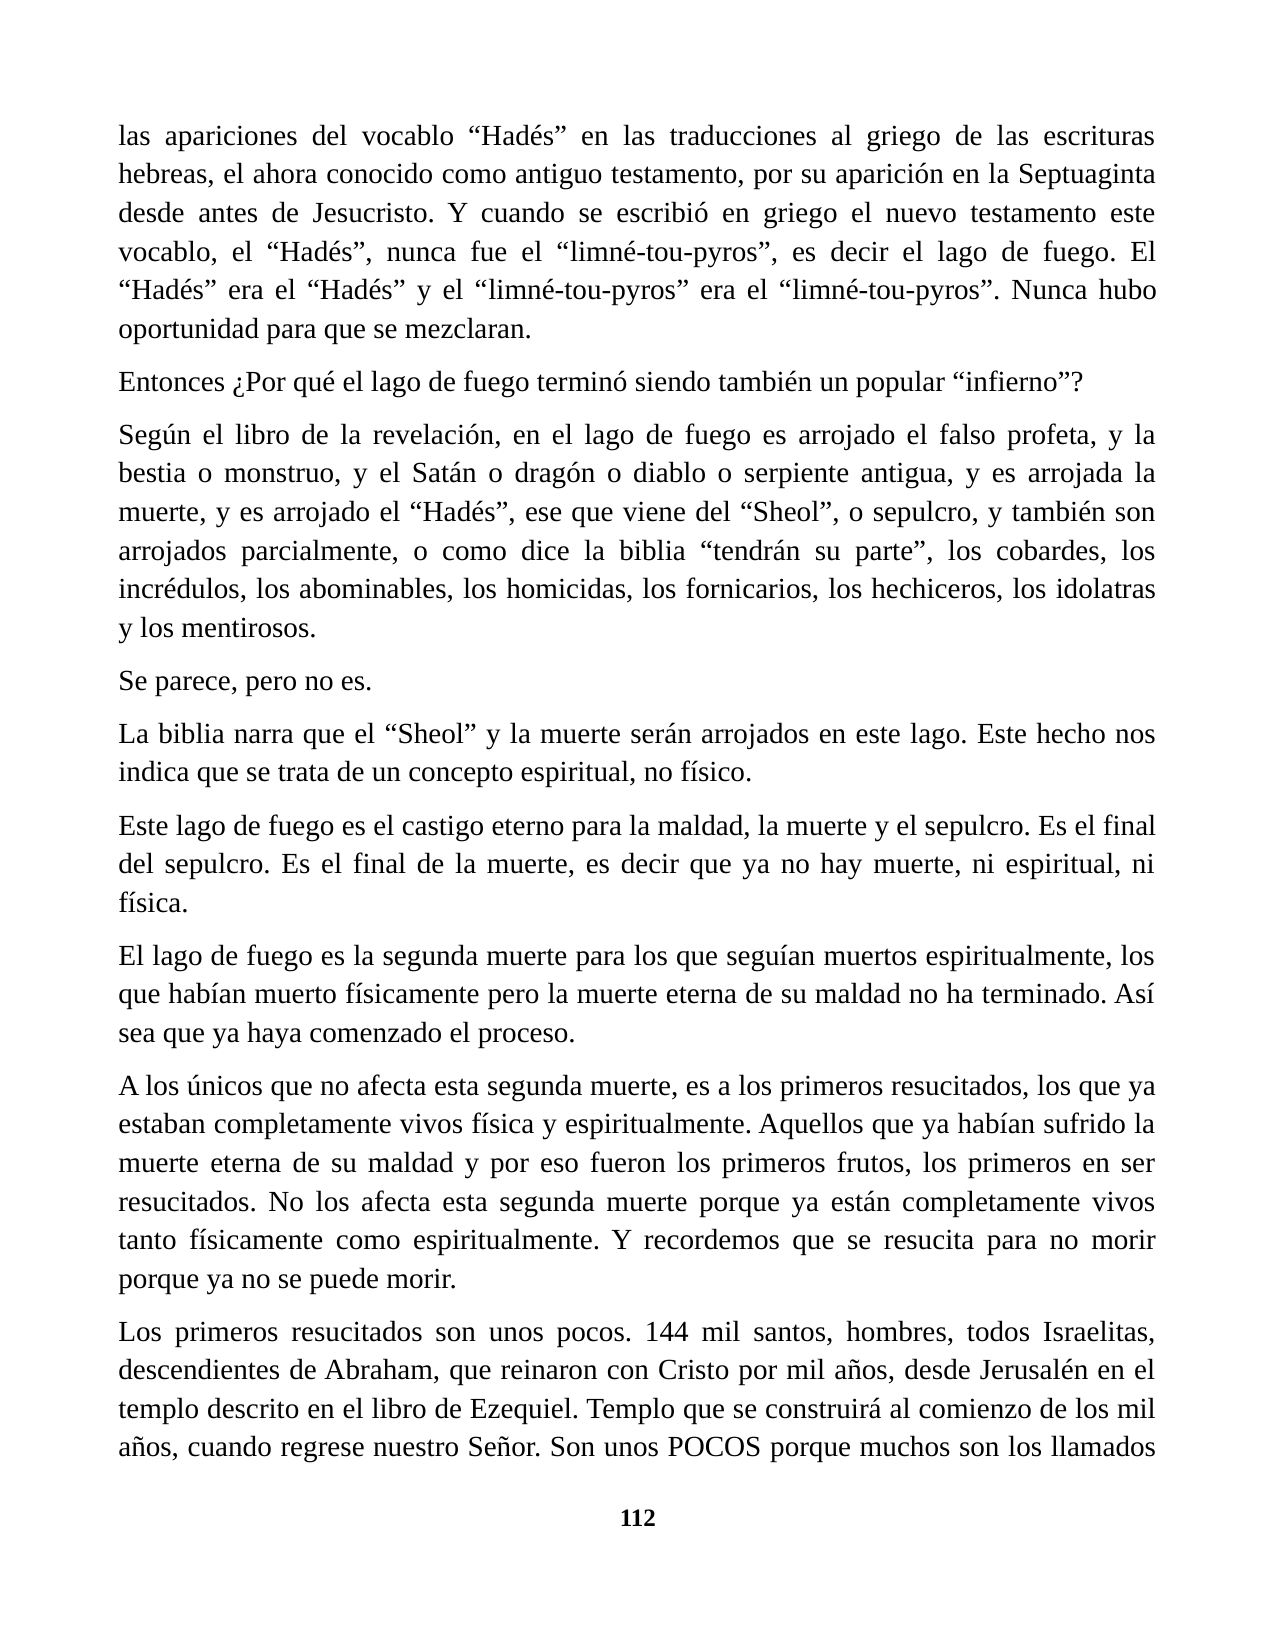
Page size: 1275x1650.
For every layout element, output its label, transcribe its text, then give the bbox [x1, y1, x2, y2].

text El lago de fuego es la segunda muerte para los que seguían muertos espiritualmente, los que habían muerto físicamente pero la muerte eterna de su maldad no ha terminado. Así sea que ya haya comenzado el proceso. [118, 938, 1157, 1048]
text las apariciones del vocablo “Hadés” en las traducciones al griego de las escrituras hebreas, el ahora conocido como antiguo testamento, por su aparición en la Septuaginta desde antes de Jesucristo. Y cuando se escribió en griego el nuevo testamento este vocablo, el “Hadés”, nunca fue el “limné-tou-pyros”, es decir el lago de fuego. El “Hadés” era el “Hadés” y el “limné-tou-pyros” era el “limné-tou-pyros”. Nunca hubo oportunidad para que se mezclaran. [118, 118, 1157, 344]
text Los primeros resucitados son unos pocos. 144 mil santos, hombres, todos Israelitas, descendientes de Abraham, que reinaron con Cristo por mil años, desde Jerusalén en el templo descrito en el libro de Ezequiel. Templo que se construirá al comienzo de los mil años, cuando regrese nuestro Señor. Son unos POCOS porque muchos son los llamados [118, 1314, 1157, 1463]
text Este lago de fuego es el castigo eterno para la maldad, la muerte y el sepulcro. Es el final del sepulcro. Es el final de la muerte, es decir que ya no hay muerte, ni espiritual, ni física. [118, 808, 1157, 918]
text Se parece, pero no es. [118, 663, 1157, 696]
text La biblia narra que el “Sheol” y la muerte serán arrojados en este lago. Este hecho nos indica que se trata de un concepto espiritual, no físico. [118, 716, 1157, 788]
text A los únicos que no afecta esta segunda muerte, es a los primeros resucitados, los que ya estaban completamente vivos física y espiritualmente. Aquellos que ya habían sufrido la muerte eterna de su maldad y por eso fueron los primeros frutos, los primeros en ser resucitados. No los afecta esta segunda muerte porque ya están completamente vivos tanto físicamente como espiritualmente. Y recordemos que se resucita para no morir porque ya no se puede morir. [118, 1068, 1157, 1294]
text Entonces ¿Por qué el lago de fuego terminó siendo también un popular “infierno”? [118, 364, 1157, 397]
text Según el libro de la revelación, en el lago de fuego es arrojado el falso profeta, y la bestia o monstruo, y el Satán o dragón o diablo o serpiente antigua, y es arrojada la muerte, y es arrojado el “Hadés”, ese que viene del “Sheol”, o sepulcro, y también son arrojados parcialmente, o como dice la biblia “tendrán su parte”, los cobardes, los incrédulos, los abominables, los homicidas, los fornicarios, los hechiceros, los idolatras y los mentirosos. [118, 417, 1157, 643]
